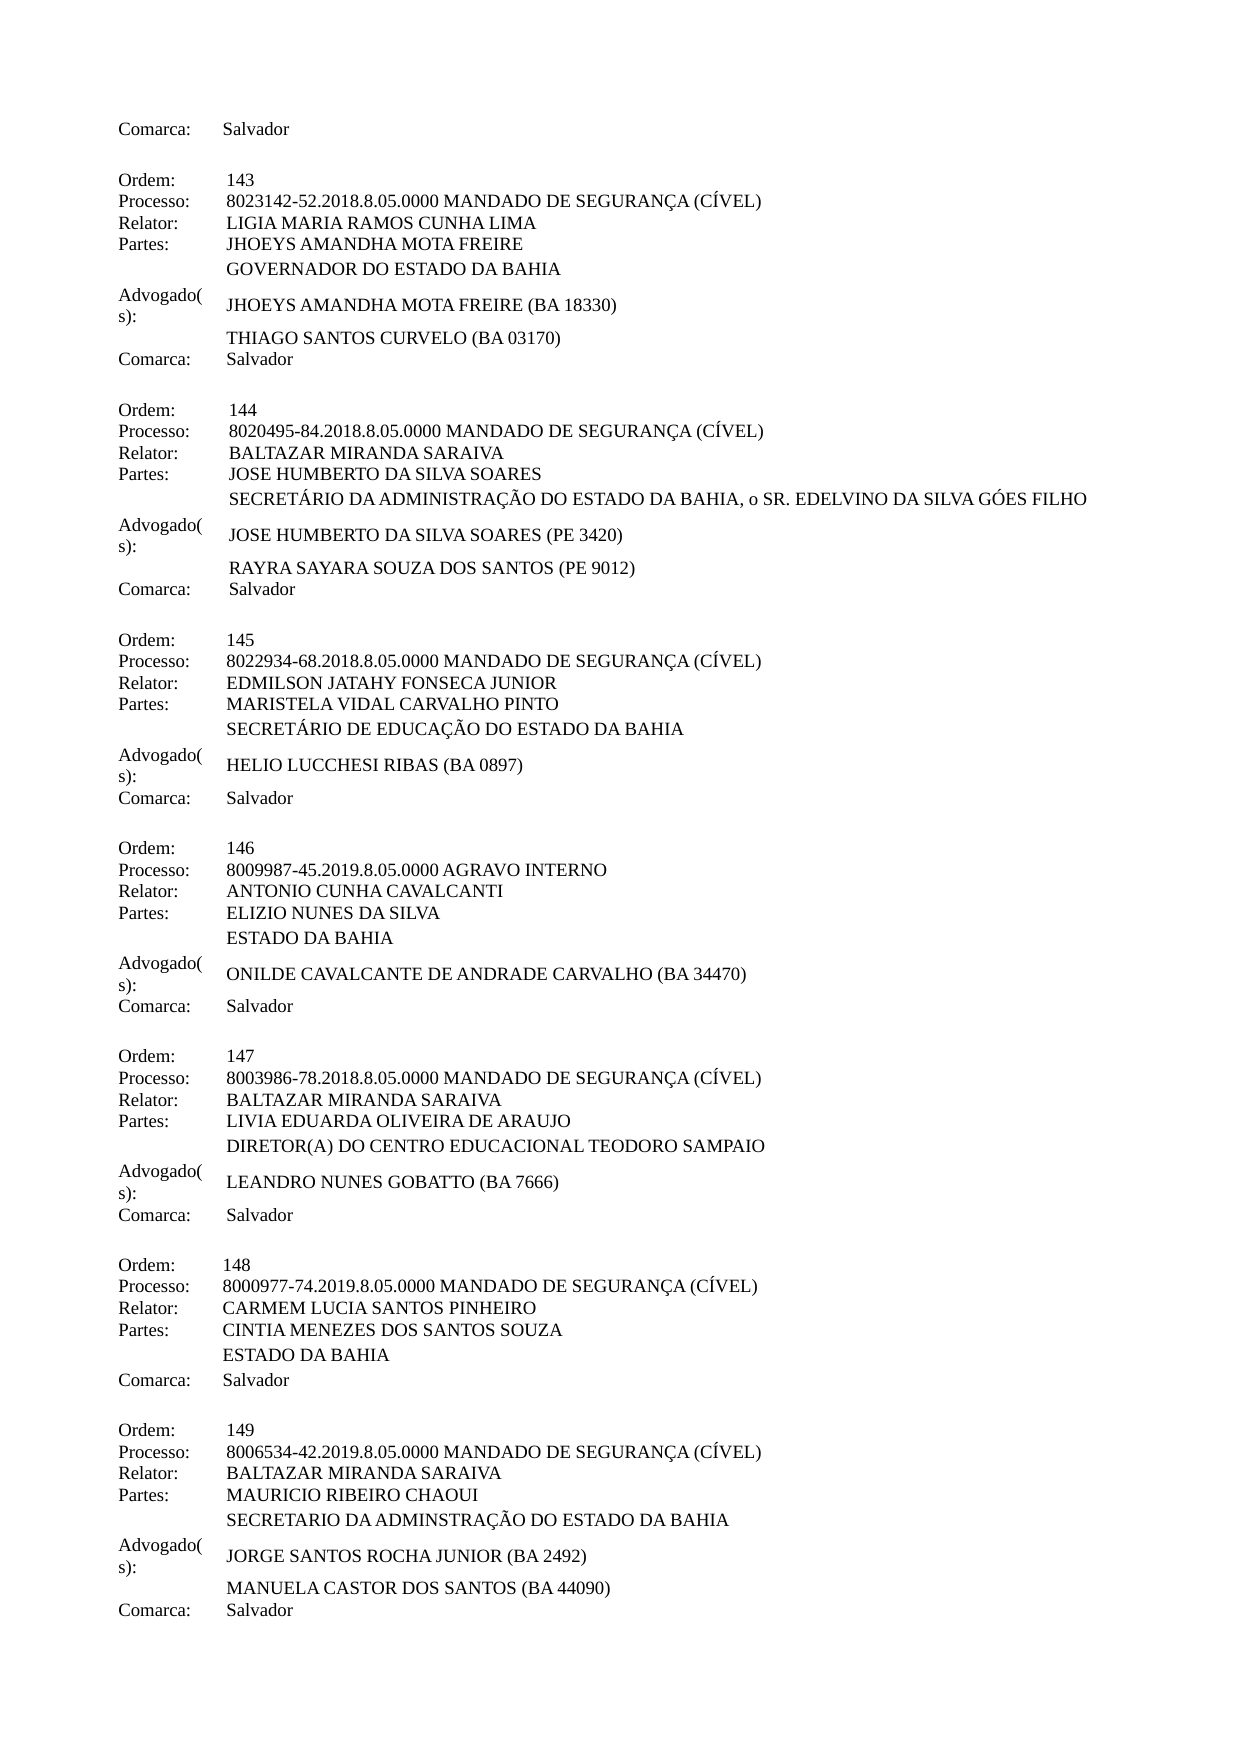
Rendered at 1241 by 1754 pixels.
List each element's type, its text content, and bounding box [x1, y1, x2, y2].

table_cell [118, 923, 226, 952]
table_cell 8020495-84.2018.8.05.0000 MANDADO DE SEGURANÇA (CÍVEL) [229, 420, 1162, 442]
table_header 146 [226, 837, 1162, 858]
table_cell Partes: [118, 1110, 226, 1132]
table_cell MAURICIO RIBEIRO CHAOUI [226, 1484, 1162, 1505]
table_cell Salvador [229, 578, 1162, 600]
table_cell Advogado(s): [118, 952, 226, 995]
table_cell Comarca: [118, 348, 226, 370]
table_cell SECRETÁRIO DA ADMINISTRAÇÃO DO ESTADO DA BAHIA, o SR. EDELVINO DA SILVA GÓES FILHO [229, 485, 1162, 513]
table_cell 8000977-74.2019.8.05.0000 MANDADO DE SEGURANÇA (CÍVEL) [223, 1275, 1162, 1297]
table_cell Partes: [118, 693, 226, 715]
table_cell Partes: [118, 1484, 226, 1505]
table_cell Partes: [118, 463, 228, 485]
table_cell Comarca: [118, 787, 226, 808]
table_cell Relator: [118, 672, 226, 693]
table_cell RAYRA SAYARA SOUZA DOS SANTOS (PE 9012) [229, 557, 1162, 578]
table_cell CARMEM LUCIA SANTOS PINHEIRO [223, 1297, 1162, 1318]
table_cell SECRETARIO DA ADMINSTRAÇÃO DO ESTADO DA BAHIA [226, 1505, 1162, 1534]
table_cell GOVERNADOR DO ESTADO DA BAHIA [226, 255, 1162, 283]
table_cell [118, 1577, 226, 1599]
table_header 143 [226, 169, 1162, 190]
table_cell Relator: [118, 1297, 222, 1318]
table_cell 8003986-78.2018.8.05.0000 MANDADO DE SEGURANÇA (CÍVEL) [226, 1067, 1162, 1088]
table_cell THIAGO SANTOS CURVELO (BA 03170) [226, 327, 1162, 348]
table_cell ESTADO DA BAHIA [223, 1340, 1162, 1369]
table_cell JHOEYS AMANDHA MOTA FREIRE (BA 18330) [226, 284, 1162, 327]
table_cell DIRETOR(A) DO CENTRO EDUCACIONAL TEODORO SAMPAIO [226, 1132, 1162, 1160]
table_cell [118, 1340, 222, 1369]
table_cell ELIZIO NUNES DA SILVA [226, 902, 1162, 923]
table_cell ONILDE CAVALCANTE DE ANDRADE CARVALHO (BA 34470) [226, 952, 1162, 995]
table_cell Comarca: [118, 1369, 222, 1390]
table_header 149 [226, 1419, 1162, 1441]
table_cell Processo: [118, 190, 226, 212]
table_cell Comarca: [118, 118, 222, 140]
table_cell Relator: [118, 1462, 226, 1484]
table_cell Salvador [226, 995, 1162, 1017]
table_cell LIVIA EDUARDA OLIVEIRA DE ARAUJO [226, 1110, 1162, 1132]
table_cell Partes: [118, 233, 226, 255]
table_cell Salvador [223, 118, 1162, 140]
table_cell Comarca: [118, 995, 226, 1017]
table_header 145 [226, 629, 1162, 650]
table_header Ordem: [118, 1419, 226, 1441]
table_cell [118, 715, 226, 743]
table_cell 8009987-45.2019.8.05.0000 AGRAVO INTERNO [226, 859, 1162, 880]
table_cell [118, 255, 226, 283]
table_cell Processo: [118, 1441, 226, 1462]
table_cell Relator: [118, 212, 226, 233]
table_header 147 [226, 1045, 1162, 1067]
table_cell BALTAZAR MIRANDA SARAIVA [226, 1089, 1162, 1110]
table_cell Relator: [118, 1089, 226, 1110]
table_cell MANUELA CASTOR DOS SANTOS (BA 44090) [226, 1577, 1162, 1599]
table_cell EDMILSON JATAHY FONSECA JUNIOR [226, 672, 1162, 693]
table_cell Partes: [118, 902, 226, 923]
table_cell Salvador [226, 1599, 1162, 1620]
table_cell Comarca: [118, 1599, 226, 1620]
table_cell [118, 327, 226, 348]
table_cell Salvador [226, 787, 1162, 808]
table_header Ordem: [118, 1254, 222, 1275]
table_cell HELIO LUCCHESI RIBAS (BA 0897) [226, 744, 1162, 787]
table_cell [118, 1132, 226, 1160]
table_cell Processo: [118, 859, 226, 880]
table_header Ordem: [118, 399, 228, 420]
table_cell ESTADO DA BAHIA [226, 923, 1162, 952]
table_cell Salvador [223, 1369, 1162, 1390]
table_cell LIGIA MARIA RAMOS CUNHA LIMA [226, 212, 1162, 233]
table_cell Processo: [118, 420, 228, 442]
table_cell Processo: [118, 650, 226, 672]
table_cell Salvador [226, 348, 1162, 370]
table_header 144 [229, 399, 1162, 420]
table_cell Advogado(s): [118, 514, 228, 557]
table_cell Relator: [118, 442, 228, 463]
table_cell Advogado(s): [118, 744, 226, 787]
table_cell [118, 1505, 226, 1534]
table_cell JOSE HUMBERTO DA SILVA SOARES (PE 3420) [229, 514, 1162, 557]
table_cell Partes: [118, 1319, 222, 1340]
table_cell MARISTELA VIDAL CARVALHO PINTO [226, 693, 1162, 715]
table_cell Processo: [118, 1067, 226, 1088]
table_cell 8022934-68.2018.8.05.0000 MANDADO DE SEGURANÇA (CÍVEL) [226, 650, 1162, 672]
table_cell JOSE HUMBERTO DA SILVA SOARES [229, 463, 1162, 485]
table_header Ordem: [118, 1045, 226, 1067]
table_cell Comarca: [118, 578, 228, 600]
table_cell [118, 485, 228, 513]
table_cell BALTAZAR MIRANDA SARAIVA [229, 442, 1162, 463]
table_cell Advogado(s): [118, 1534, 226, 1577]
table_header Ordem: [118, 169, 226, 190]
table_cell 8023142-52.2018.8.05.0000 MANDADO DE SEGURANÇA (CÍVEL) [226, 190, 1162, 212]
table_cell 8006534-42.2019.8.05.0000 MANDADO DE SEGURANÇA (CÍVEL) [226, 1441, 1162, 1462]
table_cell Salvador [226, 1204, 1162, 1225]
table_cell Advogado(s): [118, 1160, 226, 1203]
table_cell JHOEYS AMANDHA MOTA FREIRE [226, 233, 1162, 255]
table_cell Advogado(s): [118, 284, 226, 327]
table_cell SECRETÁRIO DE EDUCAÇÃO DO ESTADO DA BAHIA [226, 715, 1162, 743]
table_cell Comarca: [118, 1204, 226, 1225]
table_header Ordem: [118, 837, 226, 858]
table_cell Relator: [118, 880, 226, 902]
table_cell ANTONIO CUNHA CAVALCANTI [226, 880, 1162, 902]
table_cell LEANDRO NUNES GOBATTO (BA 7666) [226, 1160, 1162, 1203]
table_cell CINTIA MENEZES DOS SANTOS SOUZA [223, 1319, 1162, 1340]
table_cell JORGE SANTOS ROCHA JUNIOR (BA 2492) [226, 1534, 1162, 1577]
table_cell [118, 557, 228, 578]
table_header 148 [223, 1254, 1162, 1275]
table_cell Processo: [118, 1275, 222, 1297]
table_header Ordem: [118, 629, 226, 650]
table_cell BALTAZAR MIRANDA SARAIVA [226, 1462, 1162, 1484]
